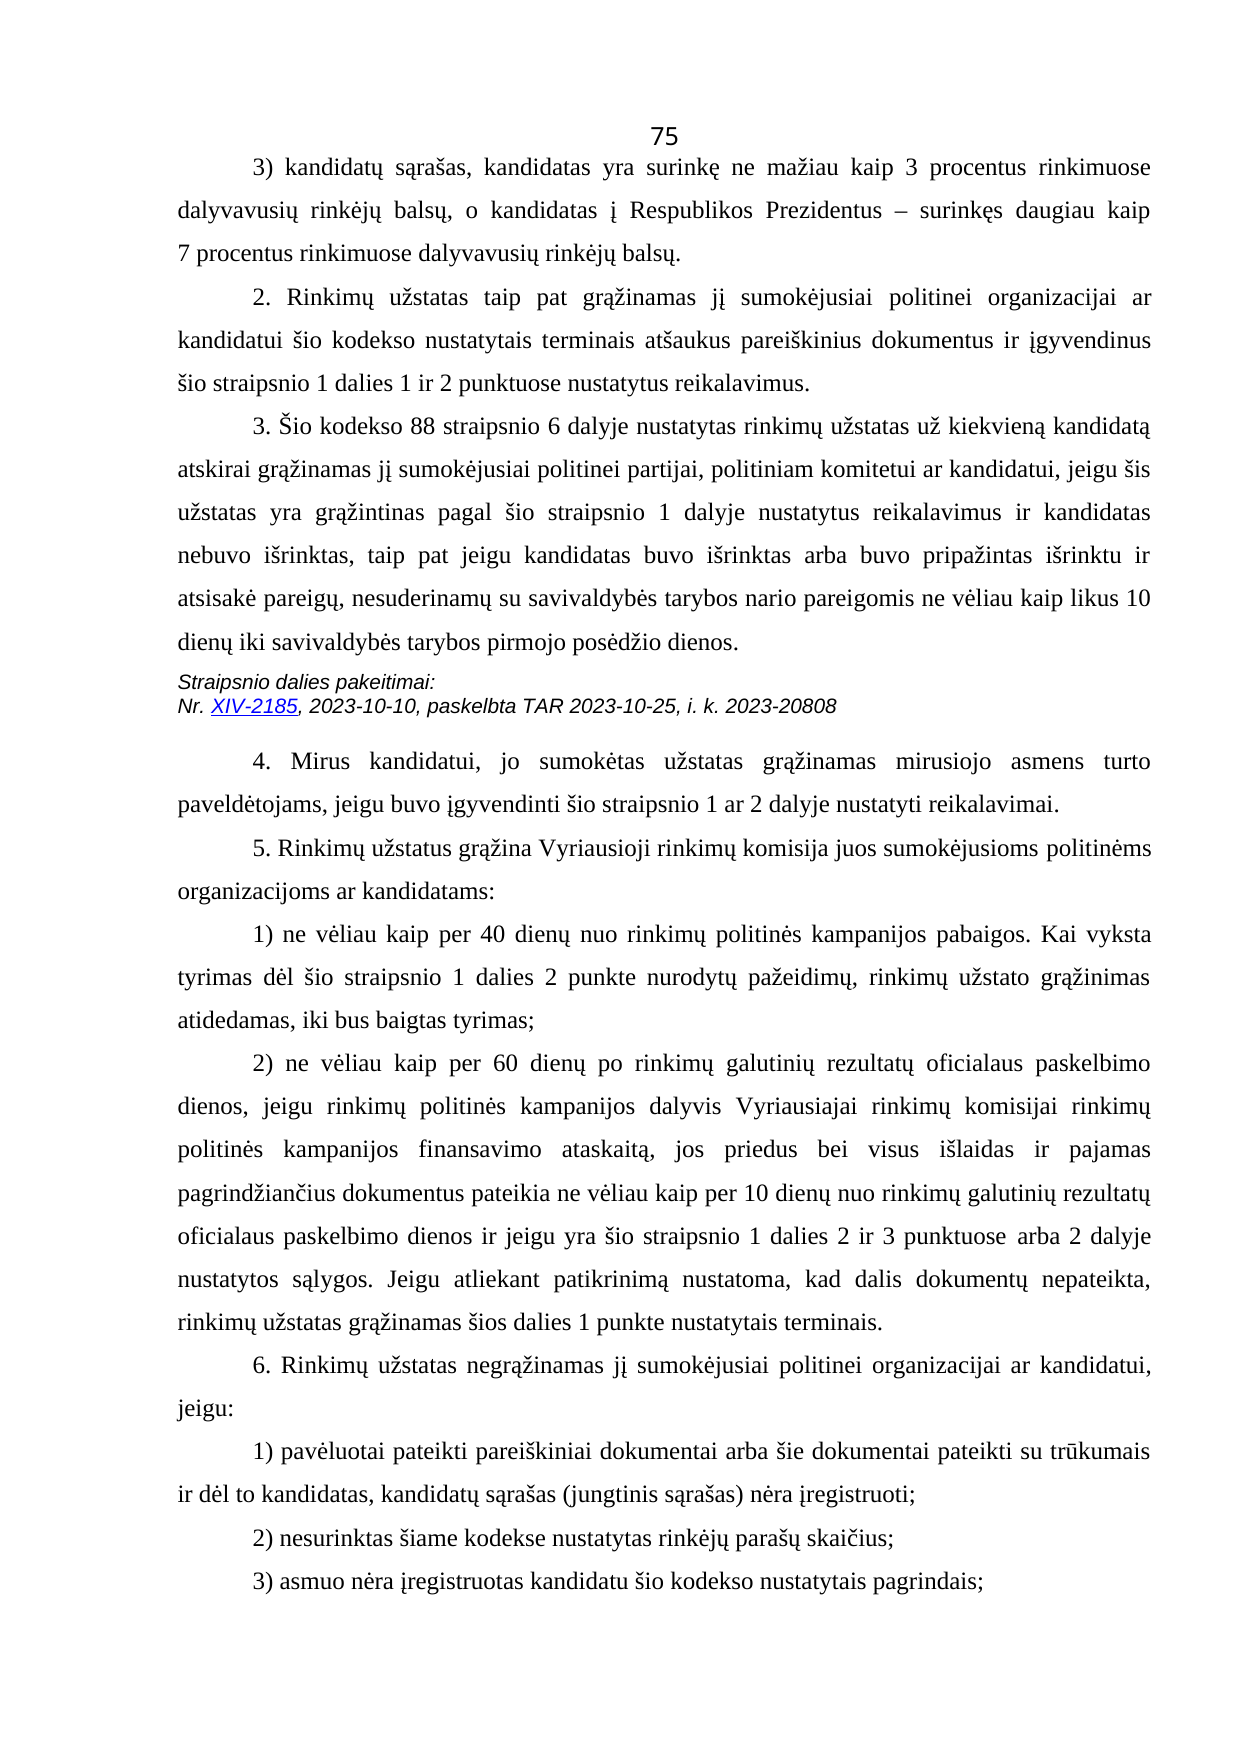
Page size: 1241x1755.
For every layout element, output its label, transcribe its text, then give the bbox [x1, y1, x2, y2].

text 2) ne vėliau kaip per 60 dienų po rinkimų galutinių rezultatų oficialaus paskelbimo dienos, jeigu rinkimų politinės kampanijos dalyvis Vyriausiajai rinkimų komisijai rinkimų politinės kampanijos finansavimo ataskaitą, jos priedus bei visus išlaidas ir pajamas pagrindžiančius dokumentus pateikia ne vėliau kaip per 10 dienų nuo rinkimų galutinių rezultatų oficialaus paskelbimo dienos ir jeigu yra šio straipsnio 1 dalies 2 ir 3 punktuose arba 2 dalyje nustatytos sąlygos. Jeigu atliekant patikrinimą nustatoma, kad dalis dokumentų nepateikta, rinkimų užstatas grąžinamas šios dalies 1 punkte nustatytais terminais. [177, 1048, 1152, 1336]
text 4. Mirus kandidatui, jo sumokėtas užstatas grąžinamas mirusiojo asmens turto paveldėtojams, jeigu buvo įgyvendinti šio straipsnio 1 ar 2 dalyje nustatyti reikalavimai. [177, 746, 1152, 818]
text 3. Šio kodekso 88 straipsnio 6 dalyje nustatytas rinkimų užstatas už kiekvieną kandidatą atskirai grąžinamas jį sumokėjusiai politinei partijai, politiniam komitetui ar kandidatui, jeigu šis užstatas yra grąžintinas pagal šio straipsnio 1 dalyje nustatytus reikalavimus ir kandidatas nebuvo išrinktas, taip pat jeigu kandidatas buvo išrinktas arba buvo pripažintas išrinktu ir atsisakė pareigų, nesuderinamų su savivaldybės tarybos nario pareigomis ne vėliau kaip likus 10 dienų iki savivaldybės tarybos pirmojo posėdžio dienos. [177, 411, 1152, 655]
text Straipsnio dalies pakeitimai: [177, 670, 1152, 694]
text 2. Rinkimų užstatas taip pat grąžinamas jį sumokėjusiai politinei organizacijai ar kandidatui šio kodekso nustatytais terminais atšaukus pareiškinius dokumentus ir įgyvendinus šio straipsnio 1 dalies 1 ir 2 punktuose nustatytus reikalavimus. [177, 282, 1152, 397]
text 3) asmuo nėra įregistruotas kandidatu šio kodekso nustatytais pagrindais; [177, 1566, 1152, 1594]
text 1) ne vėliau kaip per 40 dienų nuo rinkimų politinės kampanijos pabaigos. Kai vyksta tyrimas dėl šio straipsnio 1 dalies 2 punkte nurodytų pažeidimų, rinkimų užstato grąžinimas atidedamas, iki bus baigtas tyrimas; [177, 919, 1152, 1034]
text 5. Rinkimų užstatus grąžina Vyriausioji rinkimų komisija juos sumokėjusioms politinėms organizacijoms ar kandidatams: [177, 833, 1152, 904]
text 3) kandidatų sąrašas, kandidatas yra surinkę ne mažiau kaip 3 procentus rinkimuose dalyvavusių rinkėjų balsų, o kandidatas į Respublikos Prezidentus – surinkęs daugiau kaip 7 procentus rinkimuose dalyvavusių rinkėjų balsų. [177, 152, 1152, 267]
text 1) pavėluotai pateikti pareiškiniai dokumentai arba šie dokumentai pateikti su trūkumais ir dėl to kandidatas, kandidatų sąrašas (jungtinis sąrašas) nėra įregistruoti; [177, 1436, 1152, 1508]
text 2) nesurinktas šiame kodekse nustatytas rinkėjų parašų skaičius; [177, 1523, 1152, 1551]
text 6. Rinkimų užstatas negrąžinamas jį sumokėjusiai politinei organizacijai ar kandidatui, jeigu: [177, 1350, 1152, 1422]
text Nr. XIV-2185, 2023-10-10, paskelbta TAR 2023-10-25, i. k. 2023-20808 [177, 694, 1152, 718]
